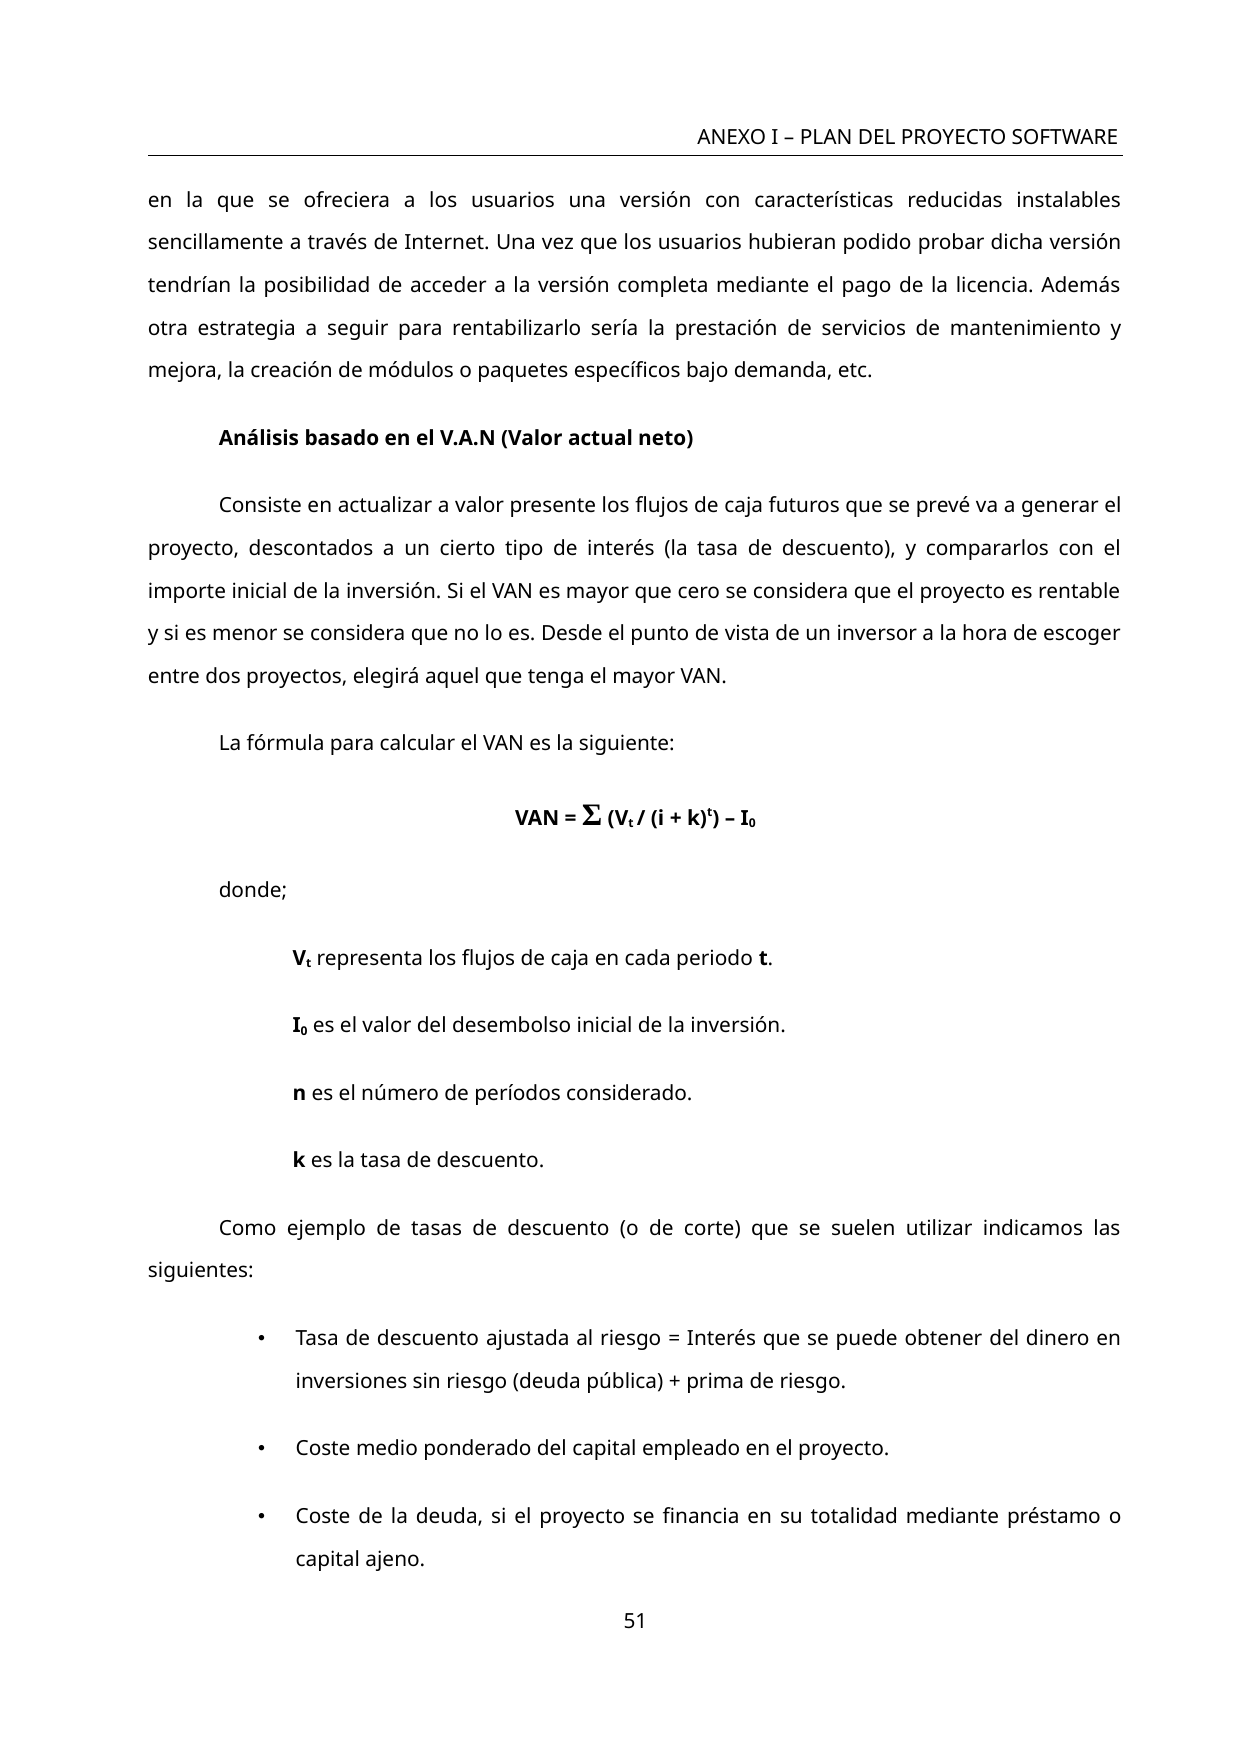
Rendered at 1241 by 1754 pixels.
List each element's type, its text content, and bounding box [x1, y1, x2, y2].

text Como ejemplo de tasas de descuento (o de corte) que se suelen utilizar indicamos las siguientes: [148, 1213, 1123, 1284]
text VAN = Σ (Vt / (i + k)t) – I0 [148, 796, 1123, 832]
text La fórmula para calcular el VAN es la siguiente: [148, 728, 1123, 757]
text k es la tasa de descuento. [221, 1145, 1123, 1174]
list Tasa de descuento ajustada al riesgo = Interés que se puede obtener del dinero en inversiones sin riesgo (deuda pública) + prima de riesgo. [258, 1323, 1123, 1394]
text donde; [148, 875, 1123, 903]
list Coste medio ponderado del capital empleado en el proyecto. [258, 1433, 1123, 1462]
text n es el número de períodos considerado. [221, 1078, 1123, 1106]
text I0 es el valor del desembolso inicial de la inversión. [221, 1010, 1123, 1039]
text Consiste en actualizar a valor presente los flujos de caja futuros que se prevé va a generar el proyecto, descontados a un cierto tipo de interés (la tasa de descuento), y compararlos con el importe inicial de la inversión. Si el VAN es mayor que cero se considera que el proyecto es rentable y si es menor se considera que no lo es. Desde el punto de vista de un inversor a la hora de escoger entre dos proyectos, elegirá aquel que tenga el mayor VAN. [148, 491, 1123, 689]
text en la que se ofreciera a los usuarios una versión con características reducidas instalables sencillamente a través de Internet. Una vez que los usuarios hubieran podido probar dicha versión tendrían la posibilidad de acceder a la versión completa mediante el pago de la licencia. Además otra estrategia a seguir para rentabilizarlo sería la prestación de servicios de mantenimiento y mejora, la creación de módulos o paquetes específicos bajo demanda, etc. [148, 185, 1123, 384]
text Vt representa los flujos de caja en cada periodo t. [221, 943, 1123, 971]
list Coste de la deuda, si el proyecto se financia en su totalidad mediante préstamo o capital ajeno. [258, 1501, 1123, 1572]
text Análisis basado en el V.A.N (Valor actual neto) [148, 423, 1123, 451]
